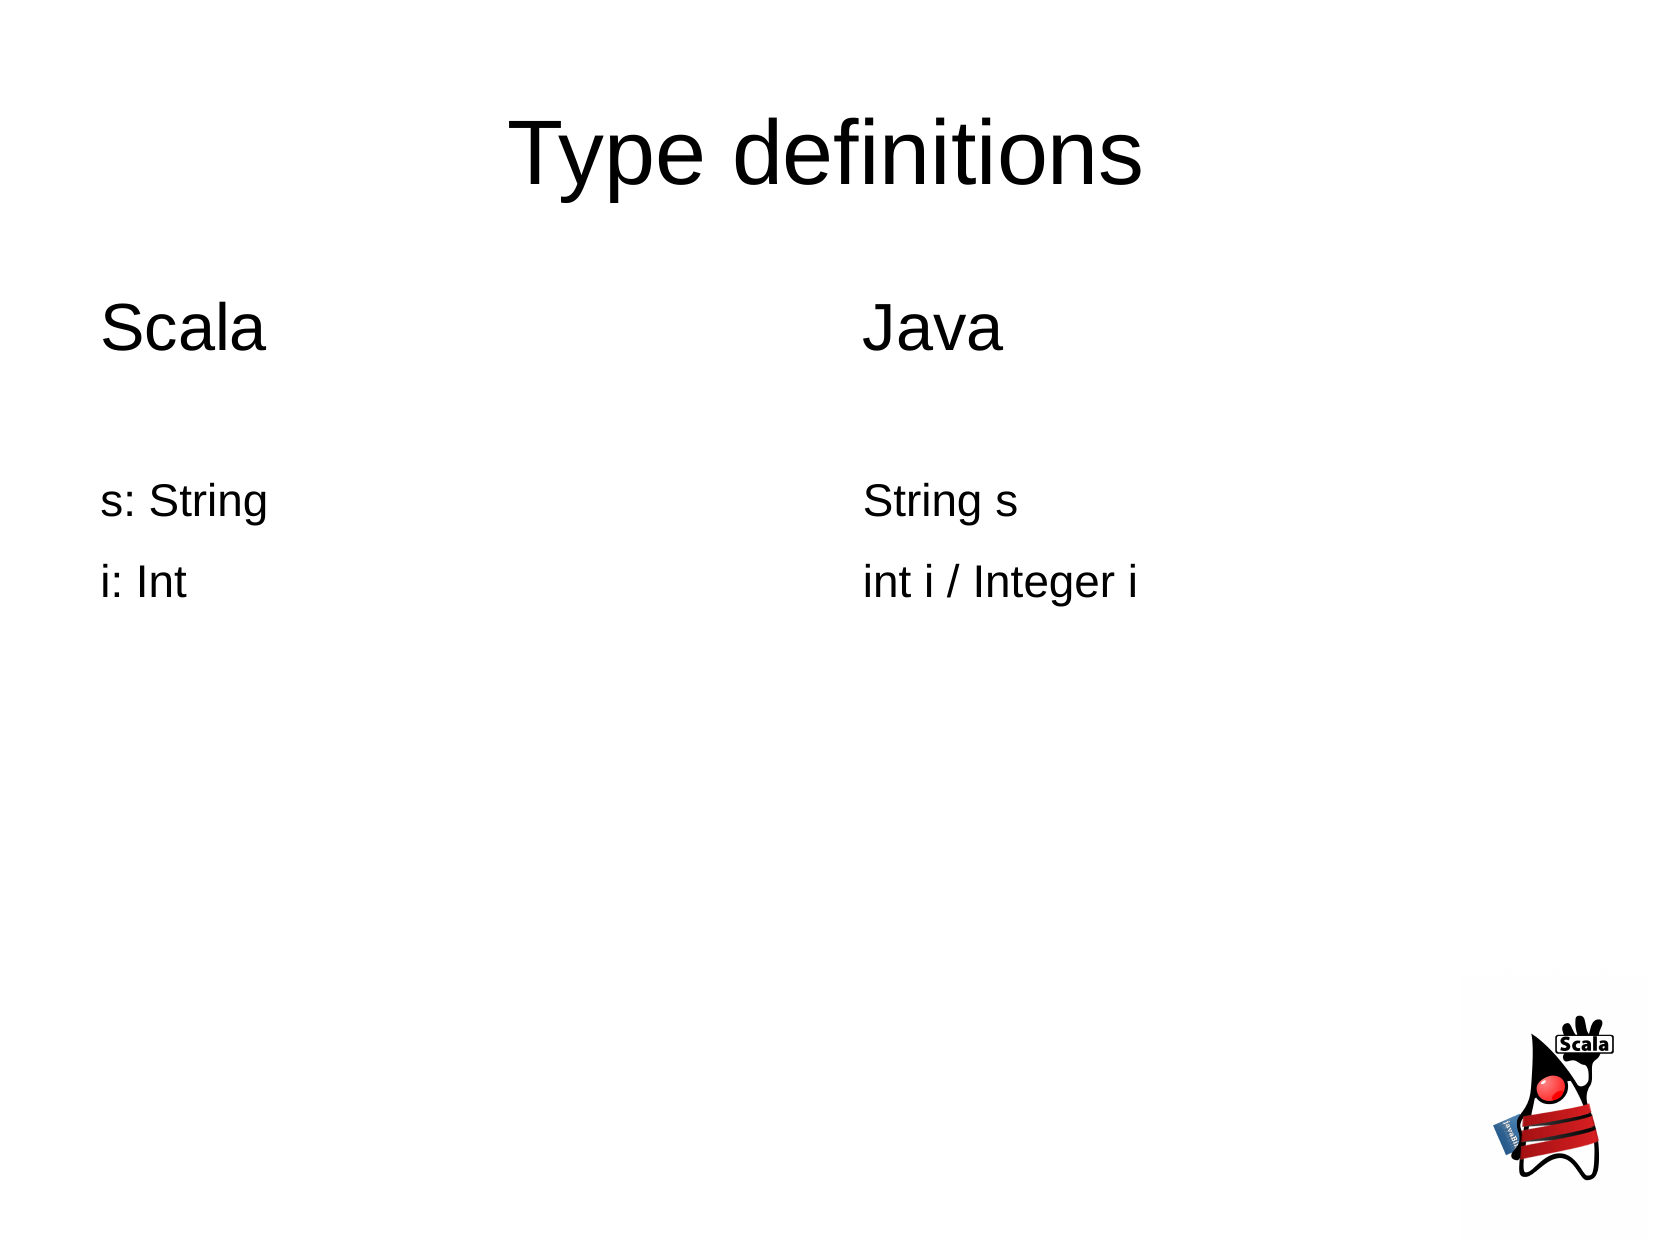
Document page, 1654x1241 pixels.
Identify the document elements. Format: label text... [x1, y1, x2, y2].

title Type definitions [82, 49, 1571, 257]
list Scala s: String i: Int [82, 290, 809, 1109]
picture [1462, 969, 1654, 1241]
list Java String s int i / Integer i [845, 290, 1572, 1109]
